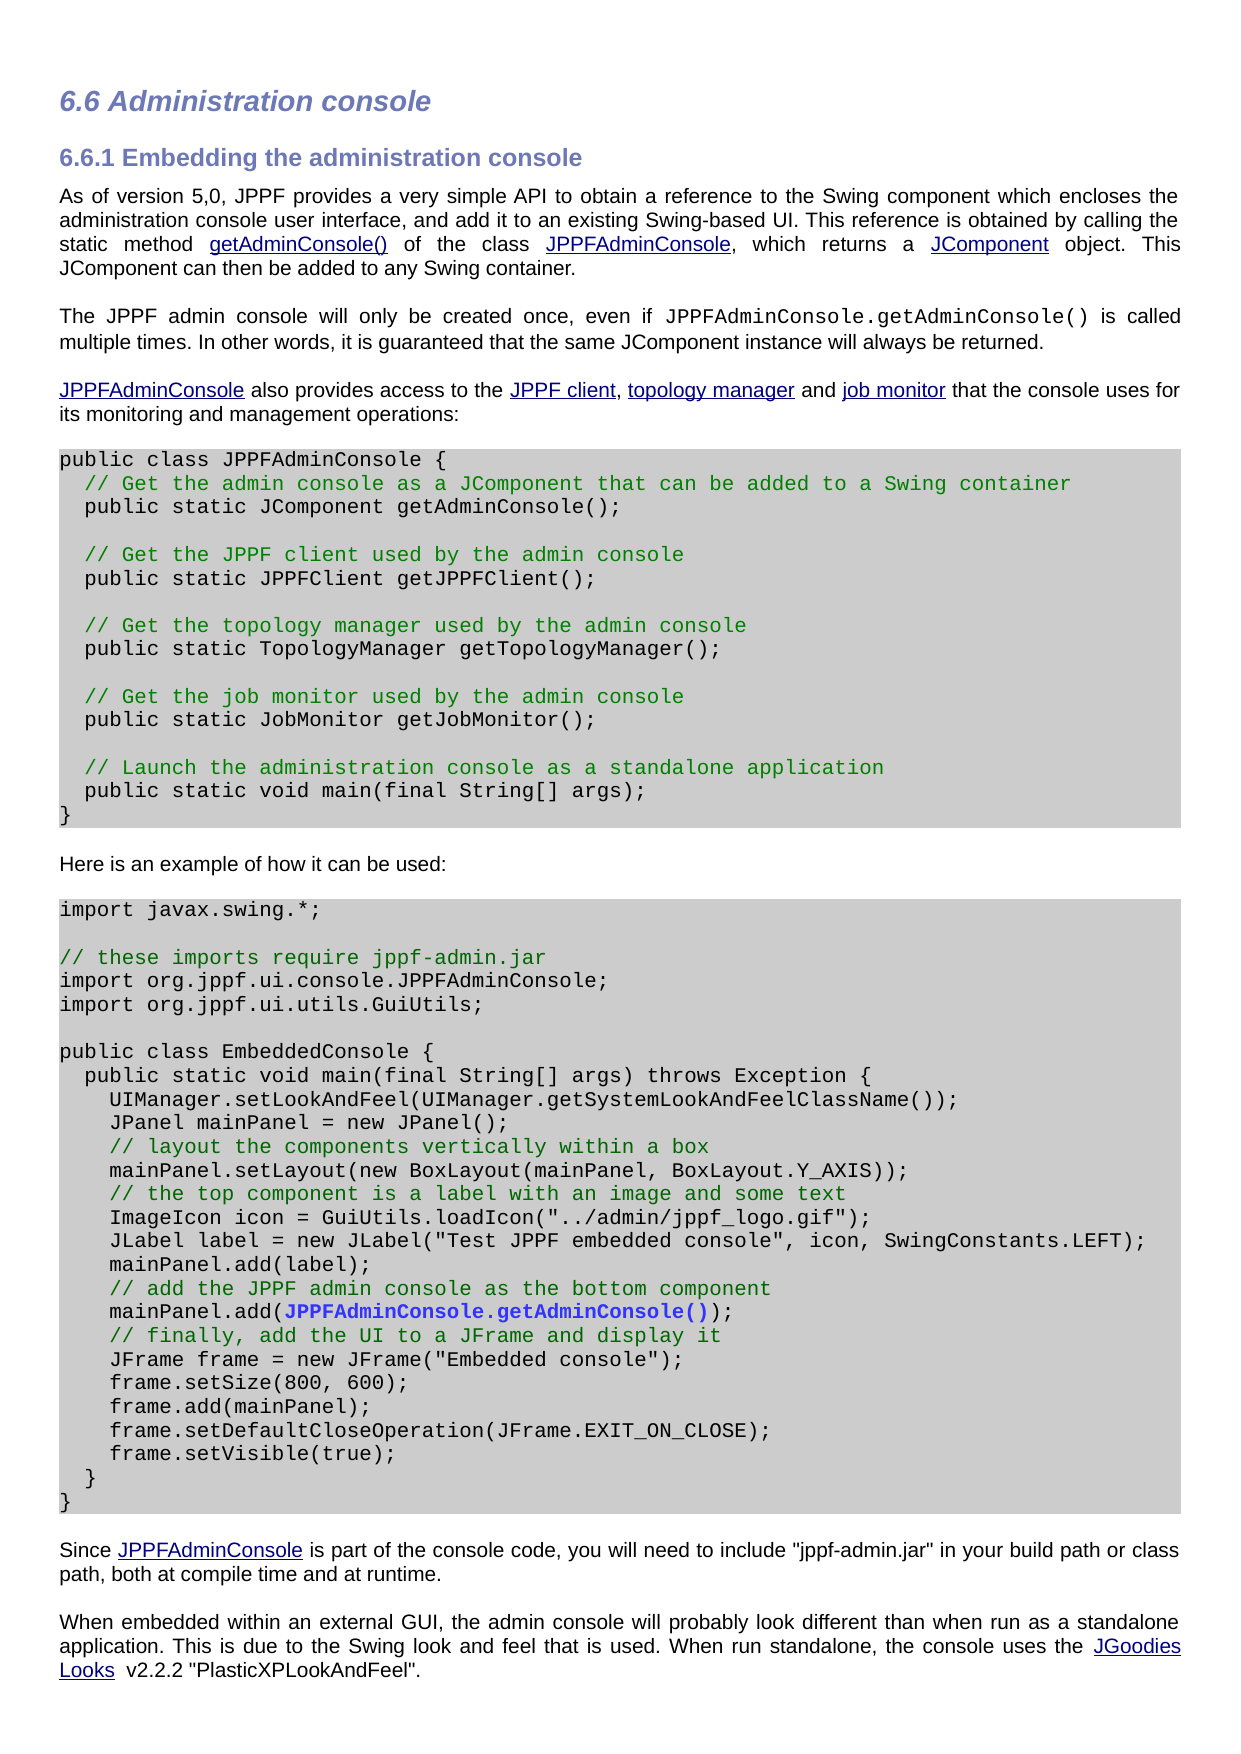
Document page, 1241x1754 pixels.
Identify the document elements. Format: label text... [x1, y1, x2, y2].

text JPanel mainPanel = new JPanel(); [59, 1112, 1181, 1136]
text mainPanel.add(label); [59, 1254, 1181, 1278]
text public class JPPFAdminConsole { [59, 449, 1181, 473]
text frame.setDefaultCloseOperation(JFrame.EXIT_ON_CLOSE); [59, 1420, 1181, 1443]
text import javax.swing.*; [59, 899, 1181, 923]
text mainPanel.add(JPPFAdminConsole.getAdminConsole()); [59, 1301, 1181, 1325]
text JPPFAdminConsole also provides access to the JPPF client, topology manager and job monitor that the console uses for its monitoring and management operations: [59, 377, 1181, 425]
text public static void main(final String[] args) throws Exception { [59, 1065, 1181, 1089]
text } [59, 804, 1181, 828]
text public static JobMonitor getJobMonitor(); [59, 709, 1181, 733]
text UIManager.setLookAndFeel(UIManager.getSystemLookAndFeelClassName()); [59, 1089, 1181, 1112]
text frame.add(mainPanel); [59, 1396, 1181, 1420]
text // Get the job monitor used by the admin console [59, 686, 1181, 709]
subtitle Embedding the administration console [59, 143, 1181, 171]
text public static void main(final String[] args); [59, 780, 1181, 804]
text } [59, 1491, 1181, 1514]
text // Get the JPPF client used by the admin console [59, 544, 1181, 567]
text public static JPPFClient getJPPFClient(); [59, 567, 1181, 591]
text // the top component is a label with an image and some text [59, 1183, 1181, 1207]
text // these imports require jppf-admin.jar [59, 947, 1181, 970]
text frame.setVisible(true); [59, 1443, 1181, 1467]
text frame.setSize(800, 600); [59, 1372, 1181, 1396]
text public class EmbeddedConsole { [59, 1041, 1181, 1065]
text The JPPF admin console will only be created once, even if JPPFAdminConsole.getAdminConsole() is called multiple times. In other words, it is guaranteed that the same JComponent instance will always be returned. [59, 304, 1181, 353]
text public static TopologyManager getTopologyManager(); [59, 638, 1181, 662]
text import org.jppf.ui.console.JPPFAdminConsole; [59, 970, 1181, 994]
text // Get the admin console as a JComponent that can be added to a Swing container [59, 473, 1181, 497]
text // add the JPPF admin console as the bottom component [59, 1278, 1181, 1301]
text Here is an example of how it can be used: [59, 852, 1181, 876]
subtitle Administration console [59, 84, 1181, 118]
text } [59, 1467, 1181, 1491]
text JLabel label = new JLabel("Test JPPF embedded console", icon, SwingConstants.LEFT); [59, 1231, 1181, 1254]
text mainPanel.setLayout(new BoxLayout(mainPanel, BoxLayout.Y_AXIS)); [59, 1159, 1181, 1183]
text JFrame frame = new JFrame("Embedded console"); [59, 1349, 1181, 1372]
text // Get the topology manager used by the admin console [59, 615, 1181, 638]
text // layout the components vertically within a box [59, 1136, 1181, 1159]
text import org.jppf.ui.utils.GuiUtils; [59, 994, 1181, 1018]
text As of version 5,0, JPPF provides a very simple API to obtain a reference to the Swing component which encloses the administration console user interface, and add it to an existing Swing-based UI. This reference is obtained by calling the static method getAdminConsole() of the class JPPFAdminConsole, which returns a JComponent object. This JComponent can then be added to any Swing container. [59, 184, 1181, 280]
text // finally, add the UI to a JFrame and display it [59, 1325, 1181, 1349]
text // Launch the administration console as a standalone application [59, 757, 1181, 780]
text public static JComponent getAdminConsole(); [59, 497, 1181, 520]
text ImageIcon icon = GuiUtils.loadIcon("../admin/jppf_logo.gif"); [59, 1207, 1181, 1231]
text When embedded within an external GUI, the admin console will probably look different than when run as a standalone application. This is due to the Swing look and feel that is used. When run standalone, the console uses the JGoodies Looks v2.2.2 "PlasticXPLookAndFeel". [59, 1610, 1181, 1682]
text Since JPPFAdminConsole is part of the console code, you will need to include "jppf-admin.jar" in your build path or class path, both at compile time and at runtime. [59, 1538, 1181, 1586]
